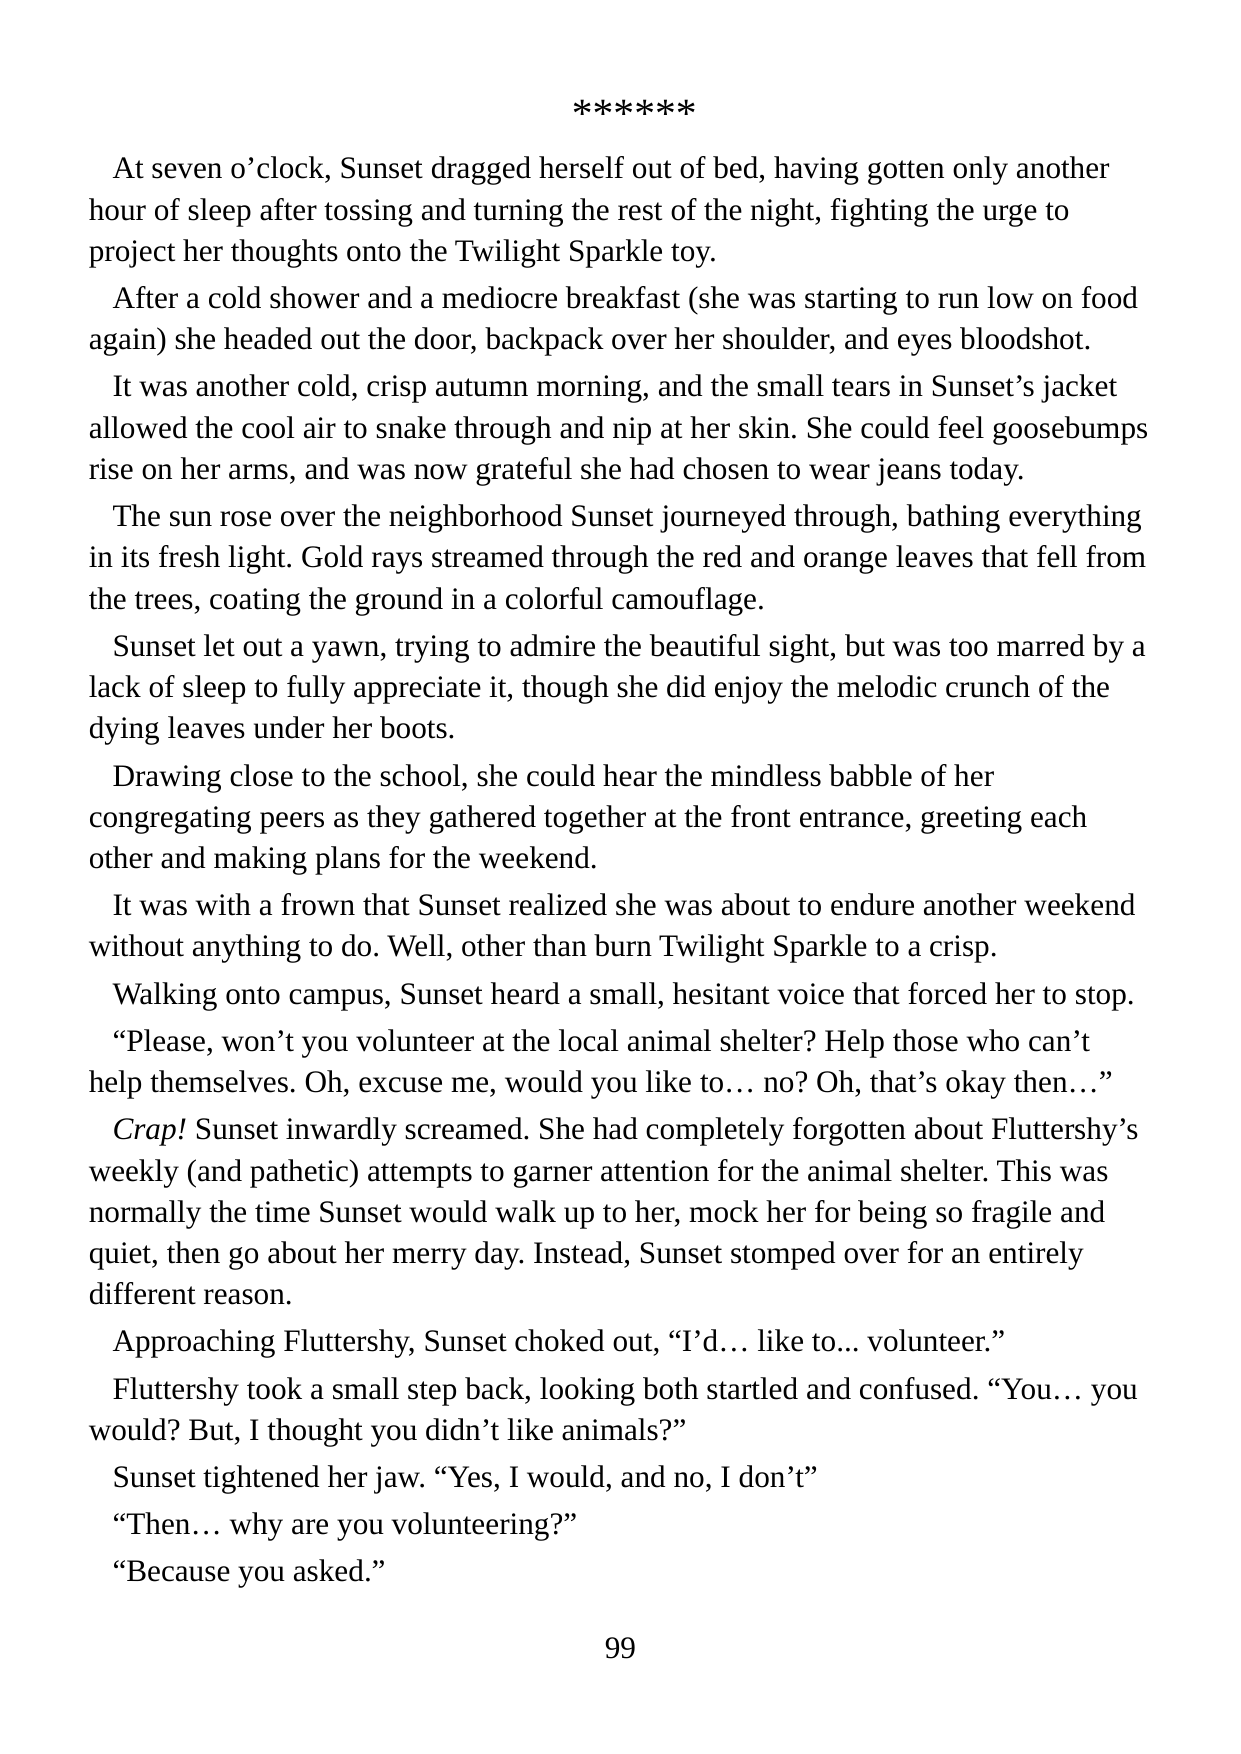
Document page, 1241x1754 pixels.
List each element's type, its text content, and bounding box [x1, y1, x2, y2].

text “Then… why are you volunteering?” [88, 1506, 1152, 1541]
text “Please, won’t you volunteer at the local animal shelter? Help those who can’t help themselves. Oh, excuse me, would you like to… no? Oh, that’s okay then…” [88, 1022, 1152, 1099]
text The sun rose over the neighborhood Sunset journeyed through, bathing everything in its fresh light. Gold rays streamed through the red and orange leaves that fell from the trees, coating the ground in a colorful camouflage. [88, 497, 1152, 616]
text At seven o’clock, Sunset dragged herself out of bed, having gotten only another hour of sleep after tossing and turning the rest of the night, fighting the urge to project her thoughts onto the Twilight Sparkle toy. [88, 149, 1152, 268]
text ****** [88, 88, 1152, 136]
text Crap! Sunset inwardly screamed. She had completely forgotten about Fluttershy’s weekly (and pathetic) attempts to garner attention for the animal shelter. This was normally the time Sunset would walk up to her, mock her for being so fragile and quiet, then go about her merry day. Instead, Sunset stomped over for an entirely different reason. [88, 1111, 1152, 1311]
text Fluttershy took a small step back, looking both startled and confused. “You… you would? But, I thought you didn’t like animals?” [88, 1370, 1152, 1447]
text Approaching Fluttershy, Sunset choked out, “I’d… like to... volunteer.” [88, 1323, 1152, 1359]
text Drawing close to the school, she could hear the mindless babble of her congregating peers as they gathered together at the front entrance, greeting each other and making plans for the weekend. [88, 757, 1152, 875]
text Walking onto campus, Sunset heard a small, hesitant voice that forced her to stop. [88, 975, 1152, 1011]
text It was with a frown that Sunset realized she was about to endure another weekend without anything to do. Well, other than burn Twilight Sparkle to a crisp. [88, 886, 1152, 964]
text It was another cold, crisp autumn morning, and the small tears in Sunset’s jacket allowed the cool air to snake through and nip at her skin. She could feel goosebumps rise on her arms, and was now grateful she had chosen to wear jeans today. [88, 368, 1152, 486]
text After a cold shower and a mediocre breakfast (she was starting to run low on food again) she headed out the door, backpack over her shoulder, and eyes bloodshot. [88, 279, 1152, 356]
text Sunset tightened her jaw. “Yes, I would, and no, I don’t” [88, 1458, 1152, 1494]
text Sunset let out a yawn, trying to admire the beautiful sight, but was too marred by a lack of sleep to fully appreciate it, though she did enjoy the melodic crunch of the dying leaves under her boots. [88, 627, 1152, 746]
text “Because you asked.” [88, 1553, 1152, 1589]
